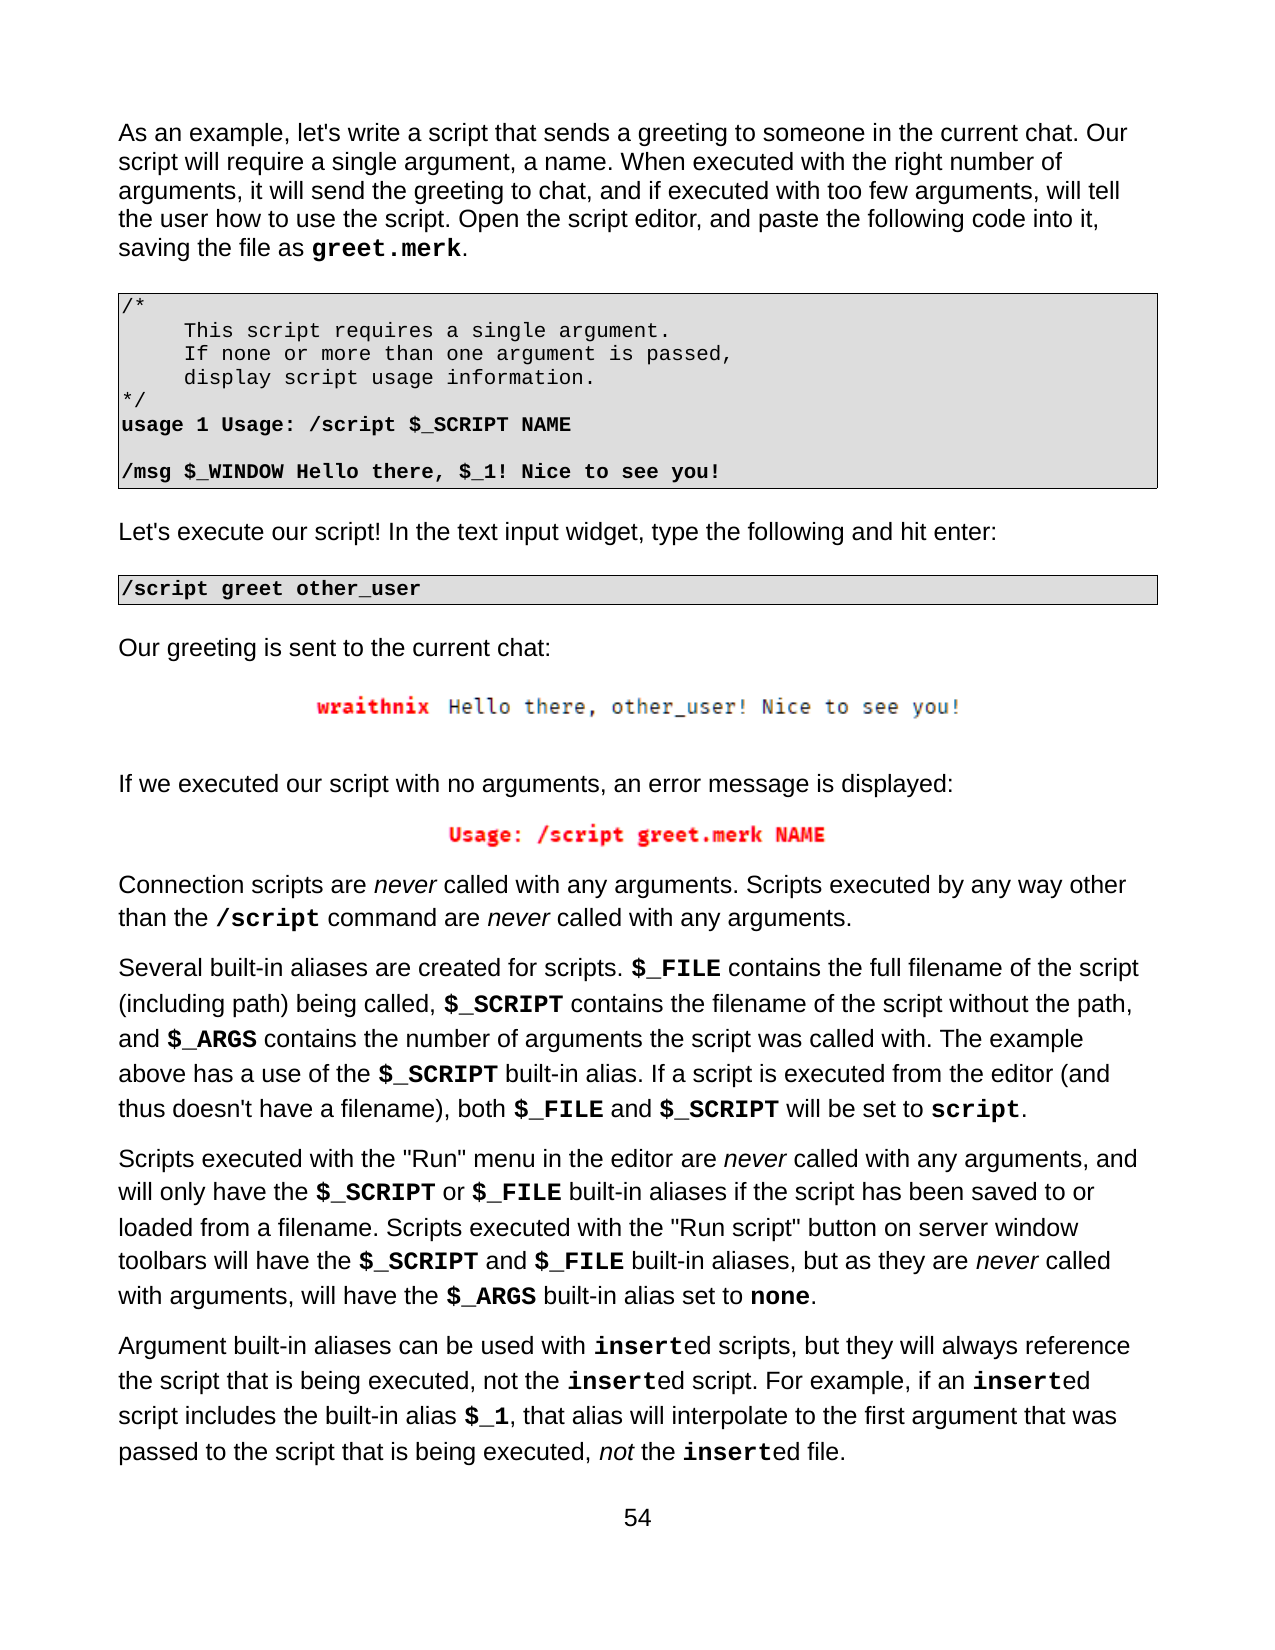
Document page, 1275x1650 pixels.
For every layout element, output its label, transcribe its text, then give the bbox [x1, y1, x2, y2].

picture [311, 690, 964, 722]
text Several built-in aliases are created for scripts. $_FILE contains the full filename of the script (including path) being called, $_SCRIPT contains the filename of the script without the path, and $_ARGS contains the number of arguments the script was called with. The example above has a use of the $_SCRIPT built-in alias. If a script is executed from the editor (and thus doesn't have a filename), both $_FILE and $_SCRIPT will be set to script. [118, 953, 1157, 1125]
text Our greeting is sent to the current chat: [118, 633, 1157, 662]
picture [443, 817, 832, 852]
text If we executed our script with no arguments, an error message is displayed: [118, 769, 1157, 798]
text Scripts executed with the "Run" menu in the editor are never called with any arguments, and will only have the $_SCRIPT or $_FILE built-in aliases if the script has been saved to or loaded from a filename. Scripts executed with the "Run script" button on server window toolbars will have the $_SCRIPT and $_FILE built-in aliases, but as they are never called with arguments, will have the $_ARGS built-in alias set to none. [118, 1144, 1157, 1312]
text Argument built-in aliases can be used with inserted scripts, but they will always reference the script that is being executed, not the inserted script. For example, if an inserted script includes the built-in alias $_1, that alias will interpolate to the first argument that was passed to the script that is being executed, not the inserted file. [118, 1331, 1157, 1467]
text Let's execute our script! In the text input widget, type the following and hit enter: [118, 517, 1157, 546]
table_header /* This script requires a single argument. If none or more than one argument is passed, display script usage information. */ usage 1 Usage: /script $_SCRIPT NAME /msg $_WINDOW Hello there, $_1! Nice to see you! [119, 294, 1157, 488]
table_header /script greet other_user [119, 576, 1157, 604]
text As an example, let's write a script that sends a greeting to someone in the current chat. Our script will require a single argument, a name. When executed with the right number of arguments, it will send the greeting to chat, and if executed with too few arguments, will tell the user how to use the script. Open the script editor, and paste the following code into it, saving the file as greet.merk. [118, 118, 1157, 264]
text Connection scripts are never called with any arguments. Scripts executed by any way other than the /script command are never called with any arguments. [118, 870, 1157, 934]
